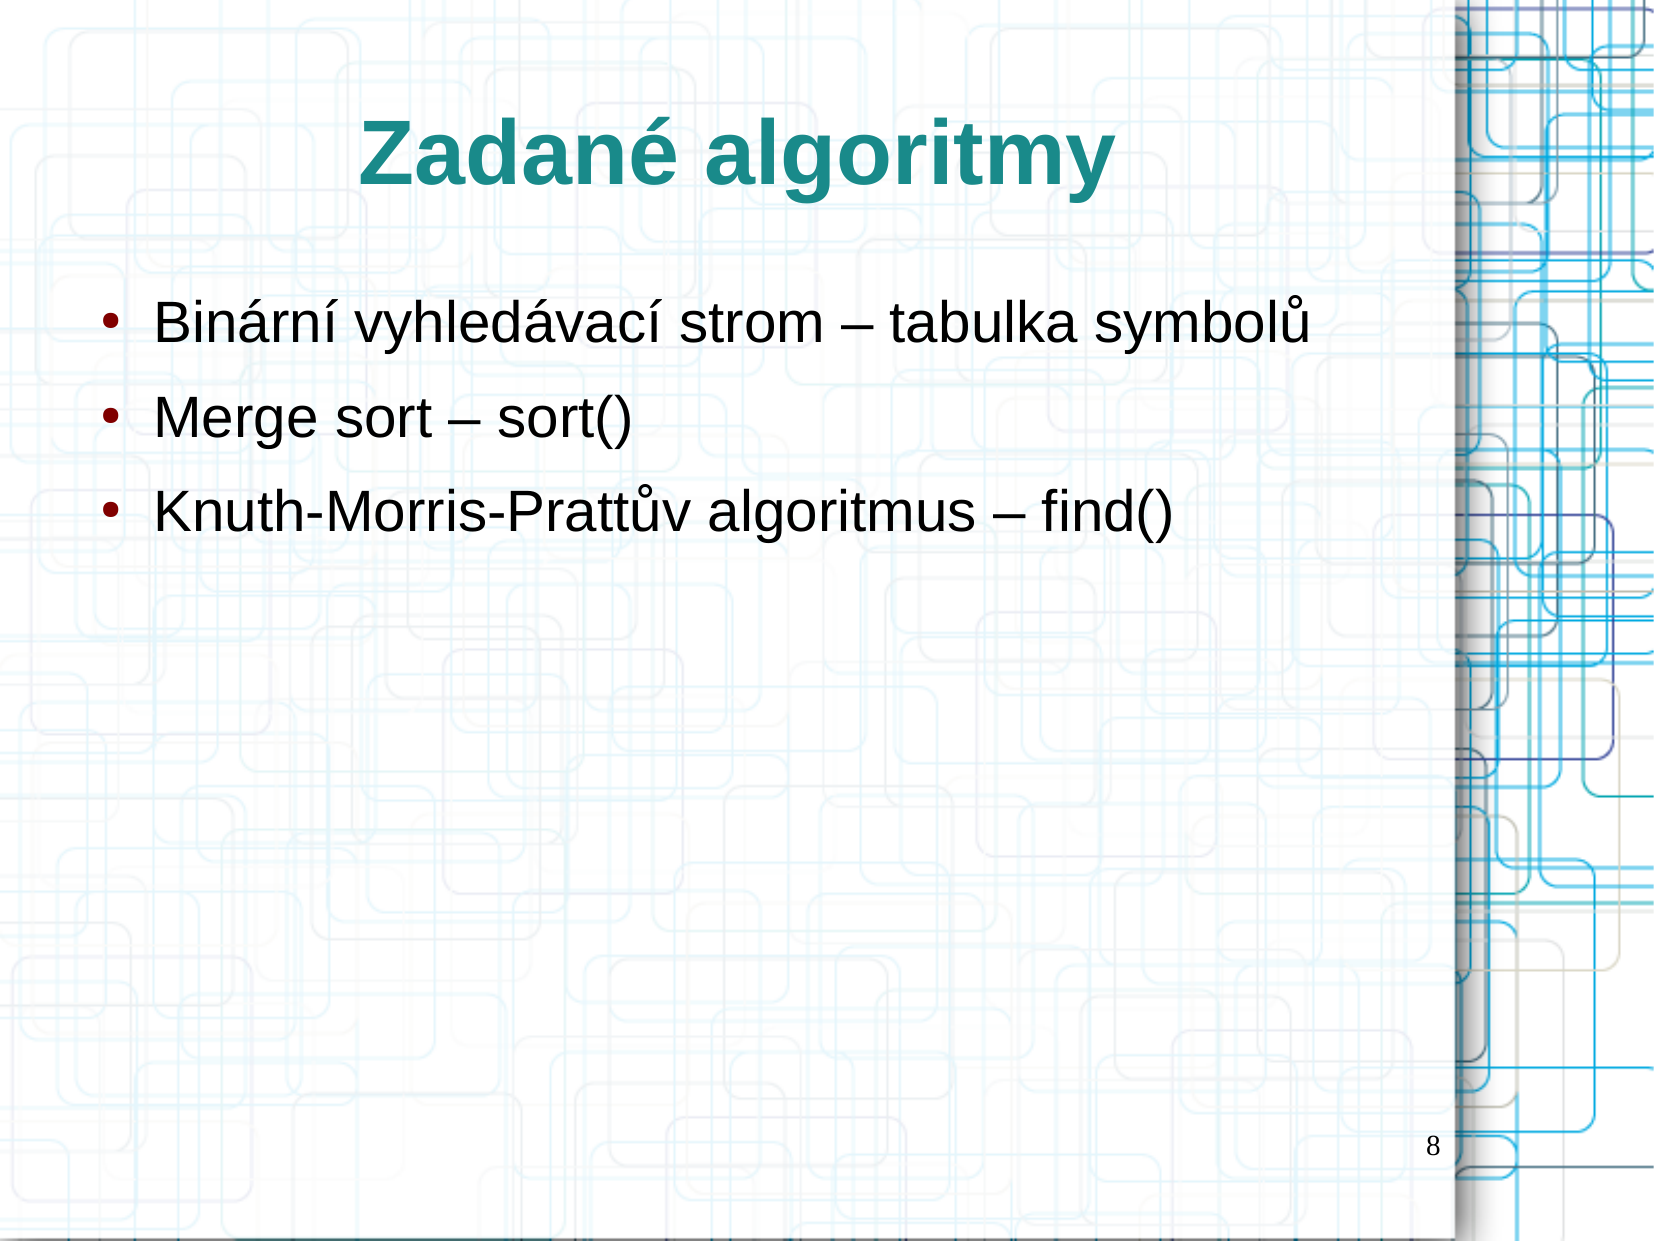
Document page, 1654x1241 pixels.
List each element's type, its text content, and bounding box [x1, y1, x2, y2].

picture [0, 0, 1654, 1241]
list Binární vyhledávací strom – tabulka symbolů Merge sort – sort() Knuth-Morris-Prattův algoritmus – find() [82, 290, 1418, 1010]
title Zadané algoritmy [59, 49, 1418, 257]
